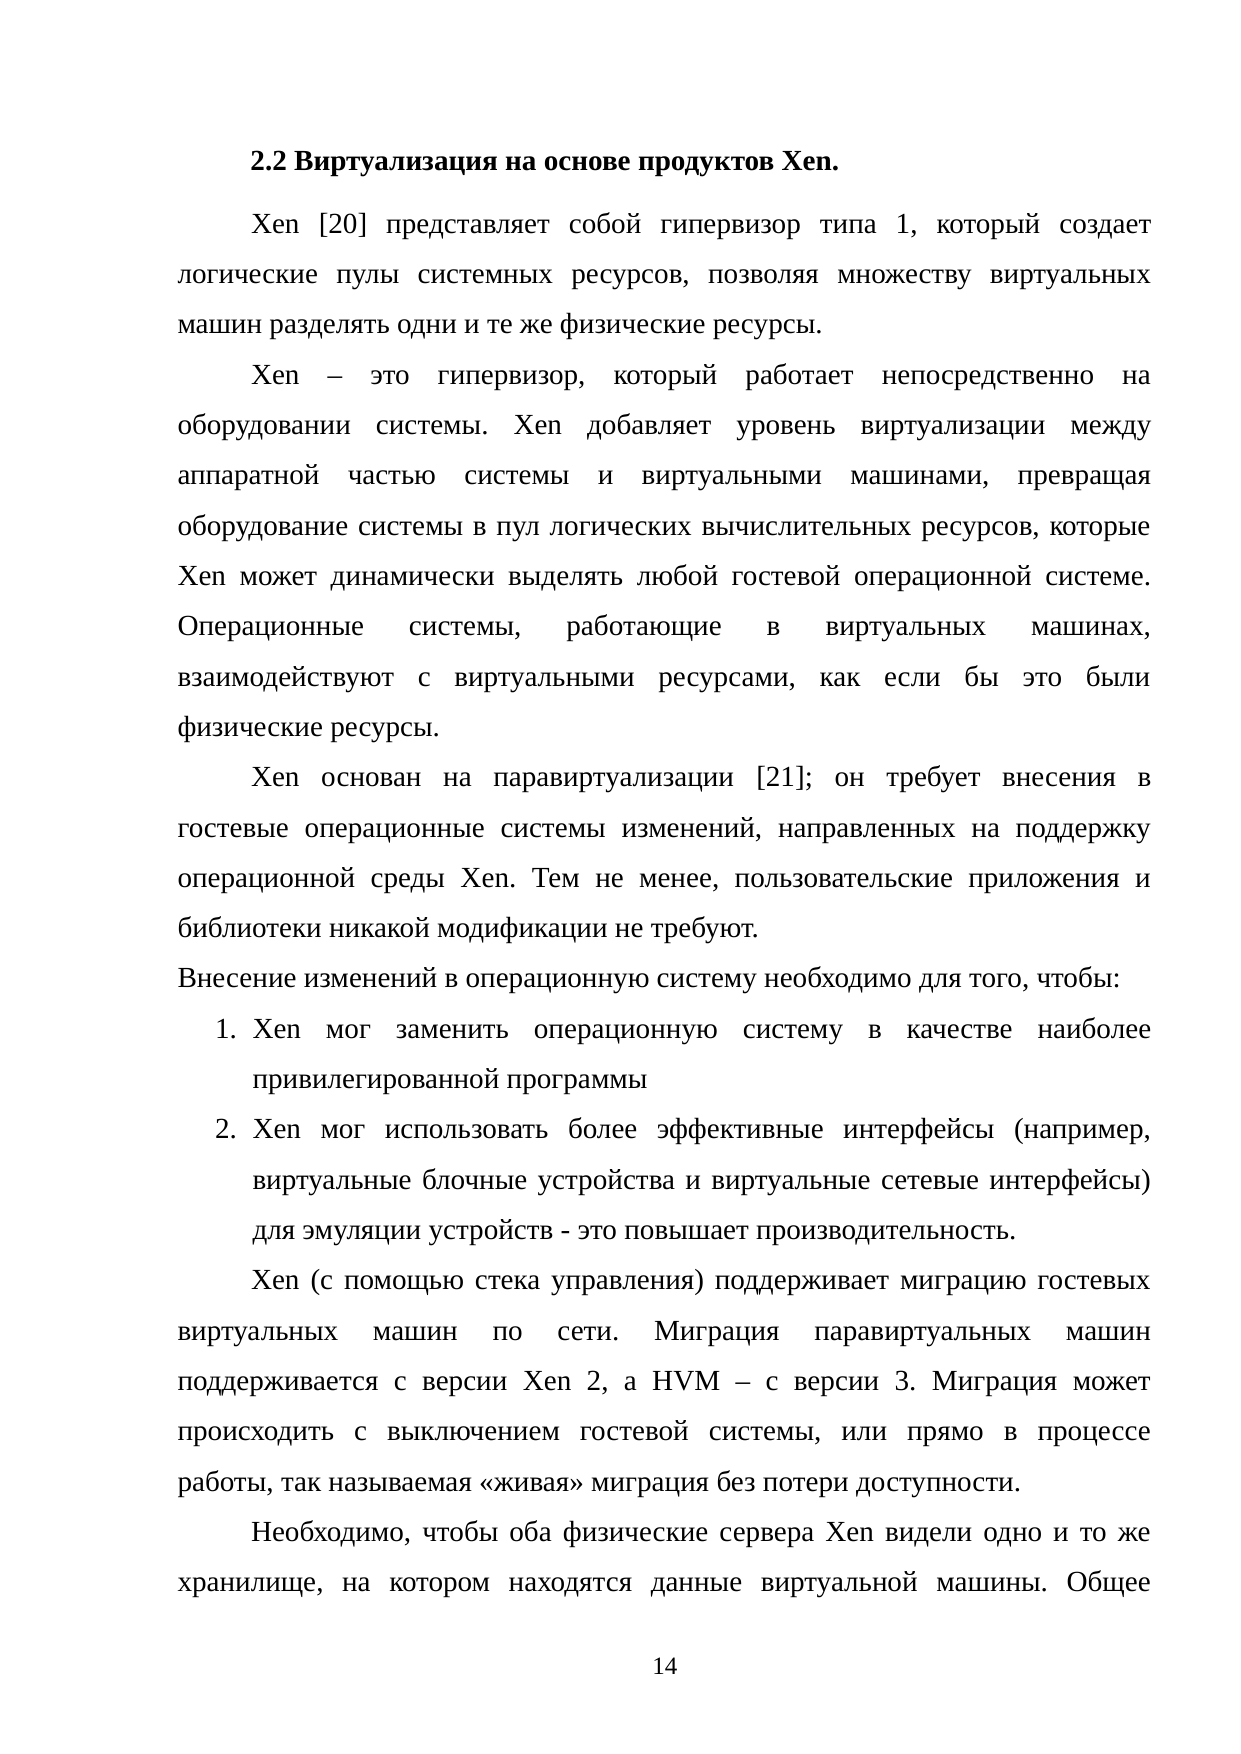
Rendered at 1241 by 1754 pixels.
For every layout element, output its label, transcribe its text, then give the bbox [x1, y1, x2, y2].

list Xen мог заменить операционную систему в качестве наиболее привилегированной программы [215, 1011, 1152, 1095]
text Хen основан на паравиртуализации [21]; он требует внесения в гостевые операционные системы изменений, направленных на поддержку операционной среды Xen. Тем не менее, пользовательские приложения и библиотеки никакой модификации не требуют. [177, 759, 1152, 944]
text Xen [20] представляет собой гипервизор типа 1, который создает логические пулы системных ресурсов, позволяя множеству виртуальных машин разделять одни и те же физические ресурсы. [177, 206, 1152, 340]
text Xen – это гипервизор, который работает непосредственно на оборудовании системы. Xen добавляет уровень виртуализации между аппаратной частью системы и виртуальными машинами, превращая оборудование системы в пул логических вычислительных ресурсов, которые Xen может динамически выделять любой гостевой операционной системе. Операционные системы, работающие в виртуальных машинах, взаимодействуют с виртуальными ресурсами, как если бы это были физические ресурсы. [177, 357, 1152, 743]
text Xen (с помощью стека управления) поддерживает миграцию гостевых виртуальных машин по сети. Миграция паравиртуальных машин поддерживается с версии Xen 2, а HVM – с версии 3. Миграция может происходить с выключением гостевой системы, или прямо в процессе работы, так называемая «живая» миграция без потери доступности. [177, 1262, 1152, 1497]
subtitle 2.2 Виртуализация на основе продуктов Xen. [177, 143, 1152, 177]
text Внесение изменений в операционную систему необходимо для того, чтобы: [177, 961, 1152, 994]
text Необходимо, чтобы оба физические сервера Xen видели одно и то же хранилище, на котором находятся данные виртуальной машины. Общее [177, 1514, 1152, 1598]
list Xen мог использовать более эффективные интерфейсы (например, виртуальные блочные устройства и виртуальные сетевые интерфейсы) для эмуляции устройств - это повышает производительность. [215, 1112, 1152, 1246]
